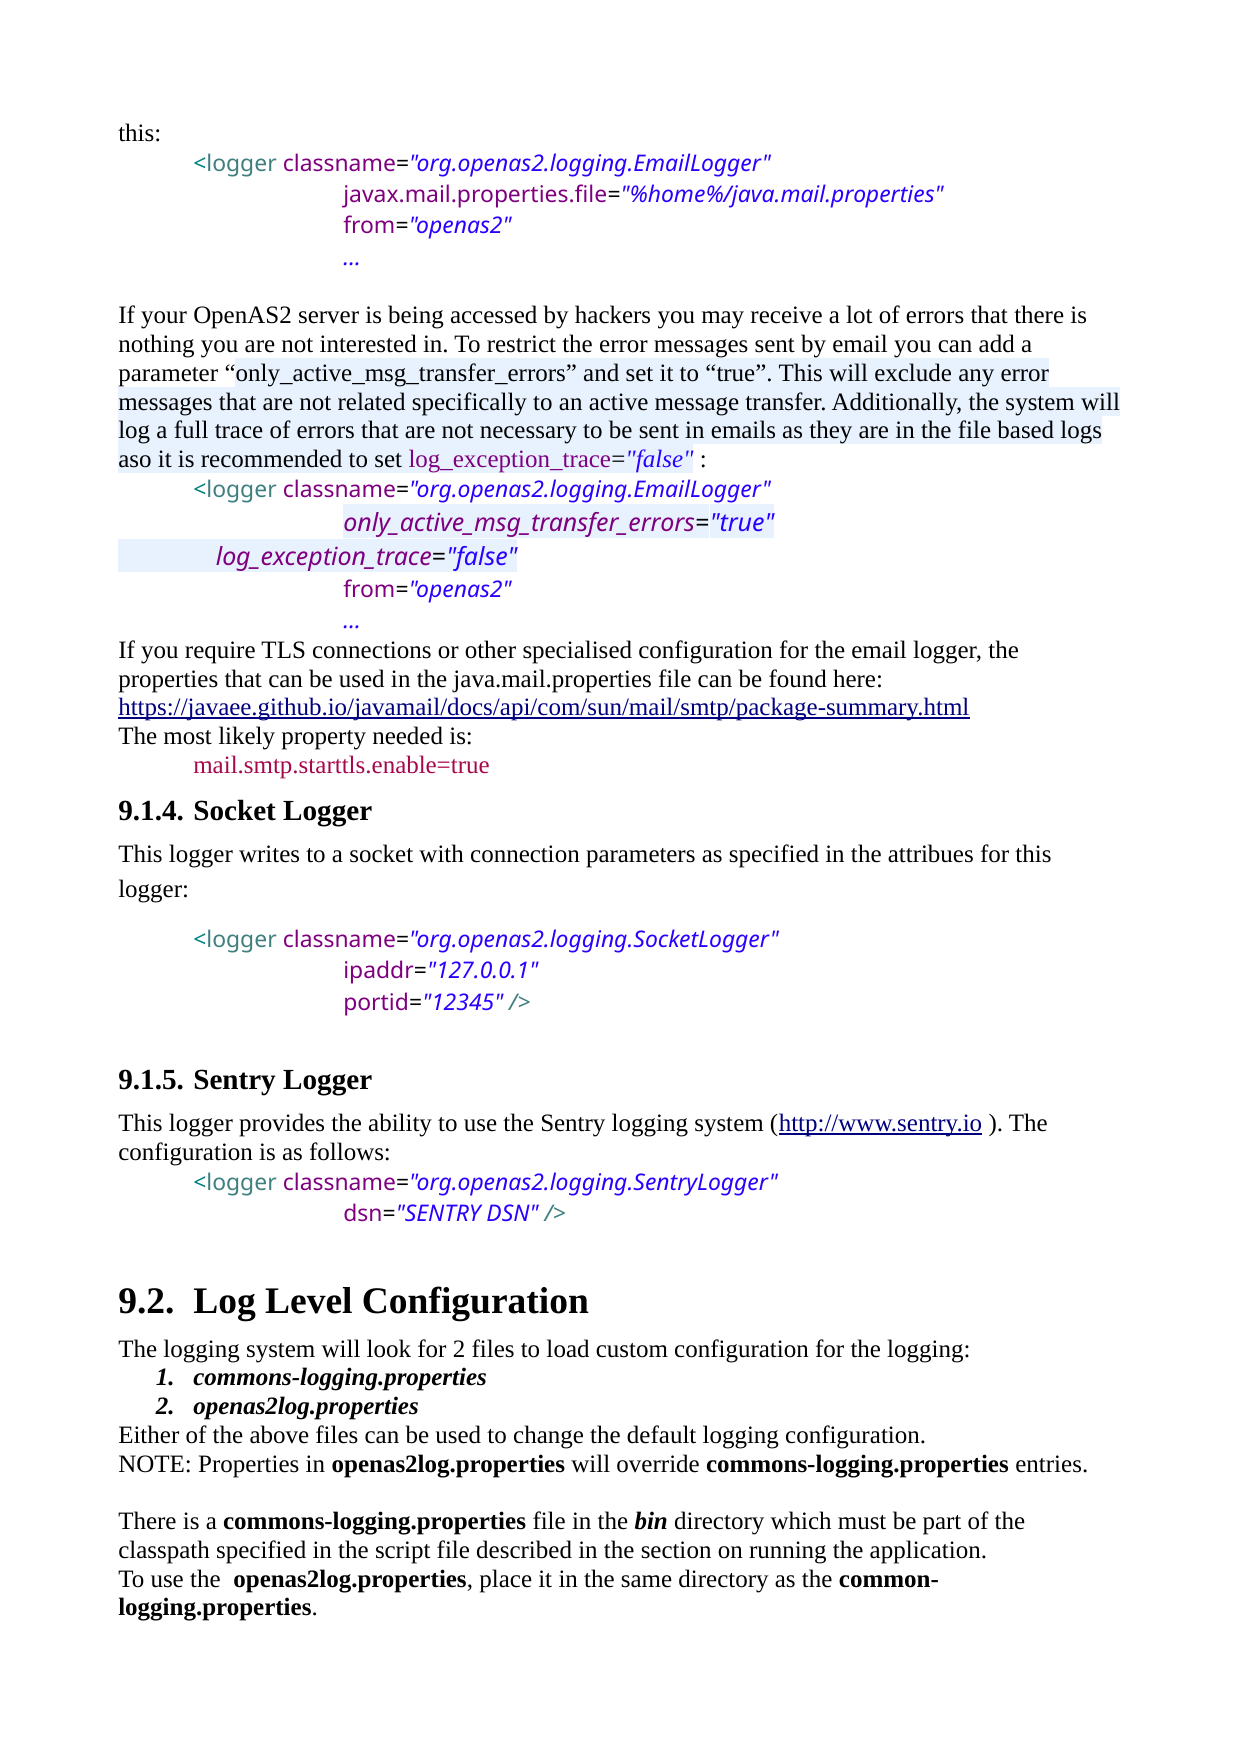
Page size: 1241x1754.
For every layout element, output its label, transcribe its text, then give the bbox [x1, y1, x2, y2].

text dsn="SENTRY DSN" /> [118, 1197, 1122, 1228]
text … [118, 604, 1122, 635]
text portid="12345" /> [118, 985, 1122, 1017]
subtitle Socket Logger [118, 793, 1122, 827]
subtitle Log Level Configuration [118, 1278, 1122, 1321]
list openas2log.properties [156, 1391, 1122, 1420]
text <logger classname="org.openas2.logging.EmailLogger" [118, 147, 1122, 178]
text There is a commons-logging.properties file in the bin directory which must be part of the classpath specified in the script file described in the section on running the application. [118, 1506, 1122, 1564]
text The most likely property needed is: [118, 721, 1122, 750]
text log_exception_trace="false" [118, 538, 1122, 572]
text from="openas2" [118, 209, 1122, 241]
text <logger classname="org.openas2.logging.EmailLogger" [118, 473, 1122, 504]
text this: [118, 118, 1122, 147]
text If your OpenAS2 server is being accessed by hackers you may receive a lot of errors that there is nothing you are not interested in. To restrict the error messages sent by email you can add a parameter “only_active_msg_transfer_errors” and set it to “true”. This will exclude any error messages that are not related specifically to an active message transfer. Additionally, the system will log a full trace of errors that are not necessary to be sent in emails as they are in the file based logs aso it is recommended to set log_exception_trace="false" : [118, 301, 1122, 473]
text Either of the above files can be used to change the default logging configuration. [118, 1420, 1122, 1449]
subtitle Sentry Logger [118, 1062, 1122, 1096]
text The logging system will look for 2 files to load custom configuration for the logging: [118, 1334, 1122, 1362]
text <logger classname="org.openas2.logging.SentryLogger" [193, 1166, 1122, 1197]
text javax.mail.properties.file="%home%/java.mail.properties" [118, 178, 1122, 209]
text This logger writes to a socket with connection parameters as specified in the attribues for this logger: [118, 839, 1122, 903]
text ipaddr="127.0.0.1" [118, 954, 1122, 985]
text from="openas2" [118, 572, 1122, 604]
text only_active_msg_transfer_errors="true" [118, 504, 1122, 538]
text This logger provides the ability to use the Sentry logging system (http://www.sentry.io ). The configuration is as follows: [118, 1108, 1122, 1166]
text … [118, 241, 1122, 272]
text If you require TLS connections or other specialised configuration for the email logger, the properties that can be used in the java.mail.properties file can be found here: [118, 635, 1122, 692]
text <logger classname="org.openas2.logging.SocketLogger" [193, 923, 1122, 954]
list commons-logging.properties [156, 1362, 1122, 1391]
text NOTE: Properties in openas2log.properties will override commons-logging.properties entries. [118, 1449, 1122, 1477]
text mail.smtp.starttls.enable=true [193, 750, 1122, 779]
text https://javaee.github.io/javamail/docs/api/com/sun/mail/smtp/package-summary.html [118, 692, 1122, 721]
text To use the openas2log.properties, place it in the same directory as the common-logging.properties. [118, 1564, 1122, 1621]
